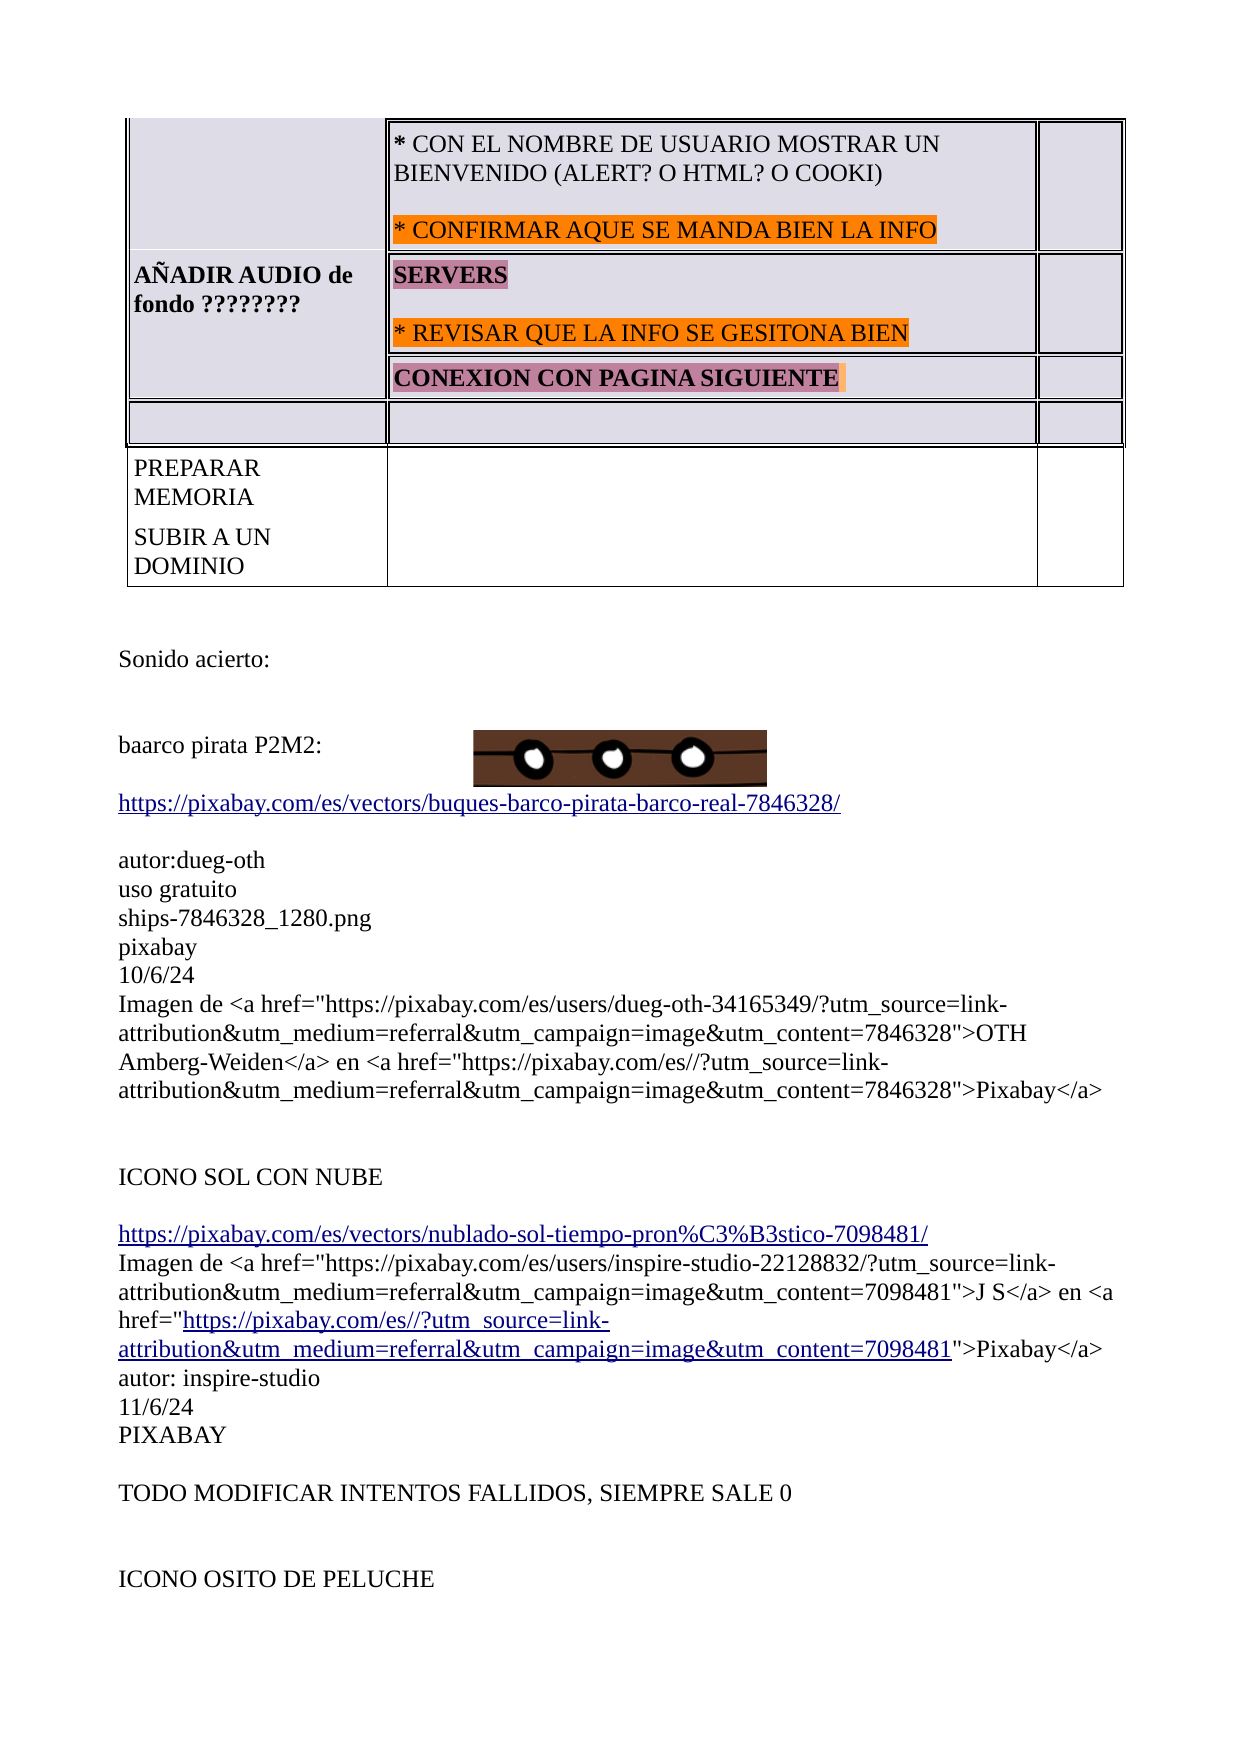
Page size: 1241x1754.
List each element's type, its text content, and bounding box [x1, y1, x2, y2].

text PIXABAY [118, 1420, 1122, 1449]
table_cell PREPARAR MEMORIA [128, 448, 387, 517]
table_cell SERVERS * REVISAR QUE LA INFO SE GESITONA BIEN [390, 255, 1035, 352]
table_cell [1040, 123, 1121, 249]
table_cell [1038, 517, 1123, 586]
table_cell [1040, 357, 1121, 397]
text baarco pirata P2M2: https://pixabay.com/es/vectors/buques-barco-pirata-barco-real-7846328/ autor:dueg-oth uso gratuito ships-7846328_1280.png pixabay 10/6/24 Imagen de <a href="https://pixabay.com/es/users/dueg-oth-34165349/?utm_source=link-attribution&utm_medium=referral&utm_campaign=image&utm_content=7846328">OTH Amberg-Weiden</a> en <a href="https://pixabay.com/es//?utm_source=link-attribution&utm_medium=referral&utm_campaign=image&utm_content=7846328">Pixabay</a> ICONO SOL CON NUBE https://pixabay.com/es/vectors/nublado-sol-tiempo-pron%C3%B3stico-7098481/ [118, 730, 1122, 1248]
table_cell [1038, 448, 1123, 517]
text 11/6/24 [118, 1392, 1122, 1420]
table_cell [130, 403, 385, 443]
table_cell [1040, 403, 1121, 443]
table_cell [1040, 255, 1121, 352]
table_cell * CON EL NOMBRE DE USUARIO MOSTRAR UN BIENVENIDO (ALERT? O HTML? O COOKI) * CONFIRMAR AQUE SE MANDA BIEN LA INFO [390, 123, 1035, 249]
text Imagen de <a href="https://pixabay.com/es/users/inspire-studio-22128832/?utm_source=link-attribution&utm_medium=referral&utm_campaign=image&utm_content=7098481">J S</a> en <a href="https://pixabay.com/es//?utm_source=link-attribution&utm_medium=referral&utm_campaign=image&utm_content=7098481">Pixabay</a> [118, 1248, 1122, 1363]
table_cell [390, 403, 1035, 443]
table_cell [388, 448, 1037, 517]
table_cell SUBIR A UN DOMINIO [128, 517, 387, 586]
text TODO MODIFICAR INTENTOS FALLIDOS, SIEMPRE SALE 0 [118, 1478, 1122, 1507]
table_cell [130, 352, 385, 397]
table_cell CONEXION CON PAGINA SIGUIENTE [390, 357, 1035, 397]
text autor: inspire-studio [118, 1363, 1122, 1392]
table_cell AÑADIR AUDIO de fondo ???????? [130, 250, 385, 352]
table_cell [388, 517, 1037, 586]
picture [473, 730, 767, 787]
table_cell [130, 118, 385, 249]
text ICONO OSITO DE PELUCHE [118, 1564, 1122, 1593]
text Sonido acierto: [118, 644, 1122, 702]
